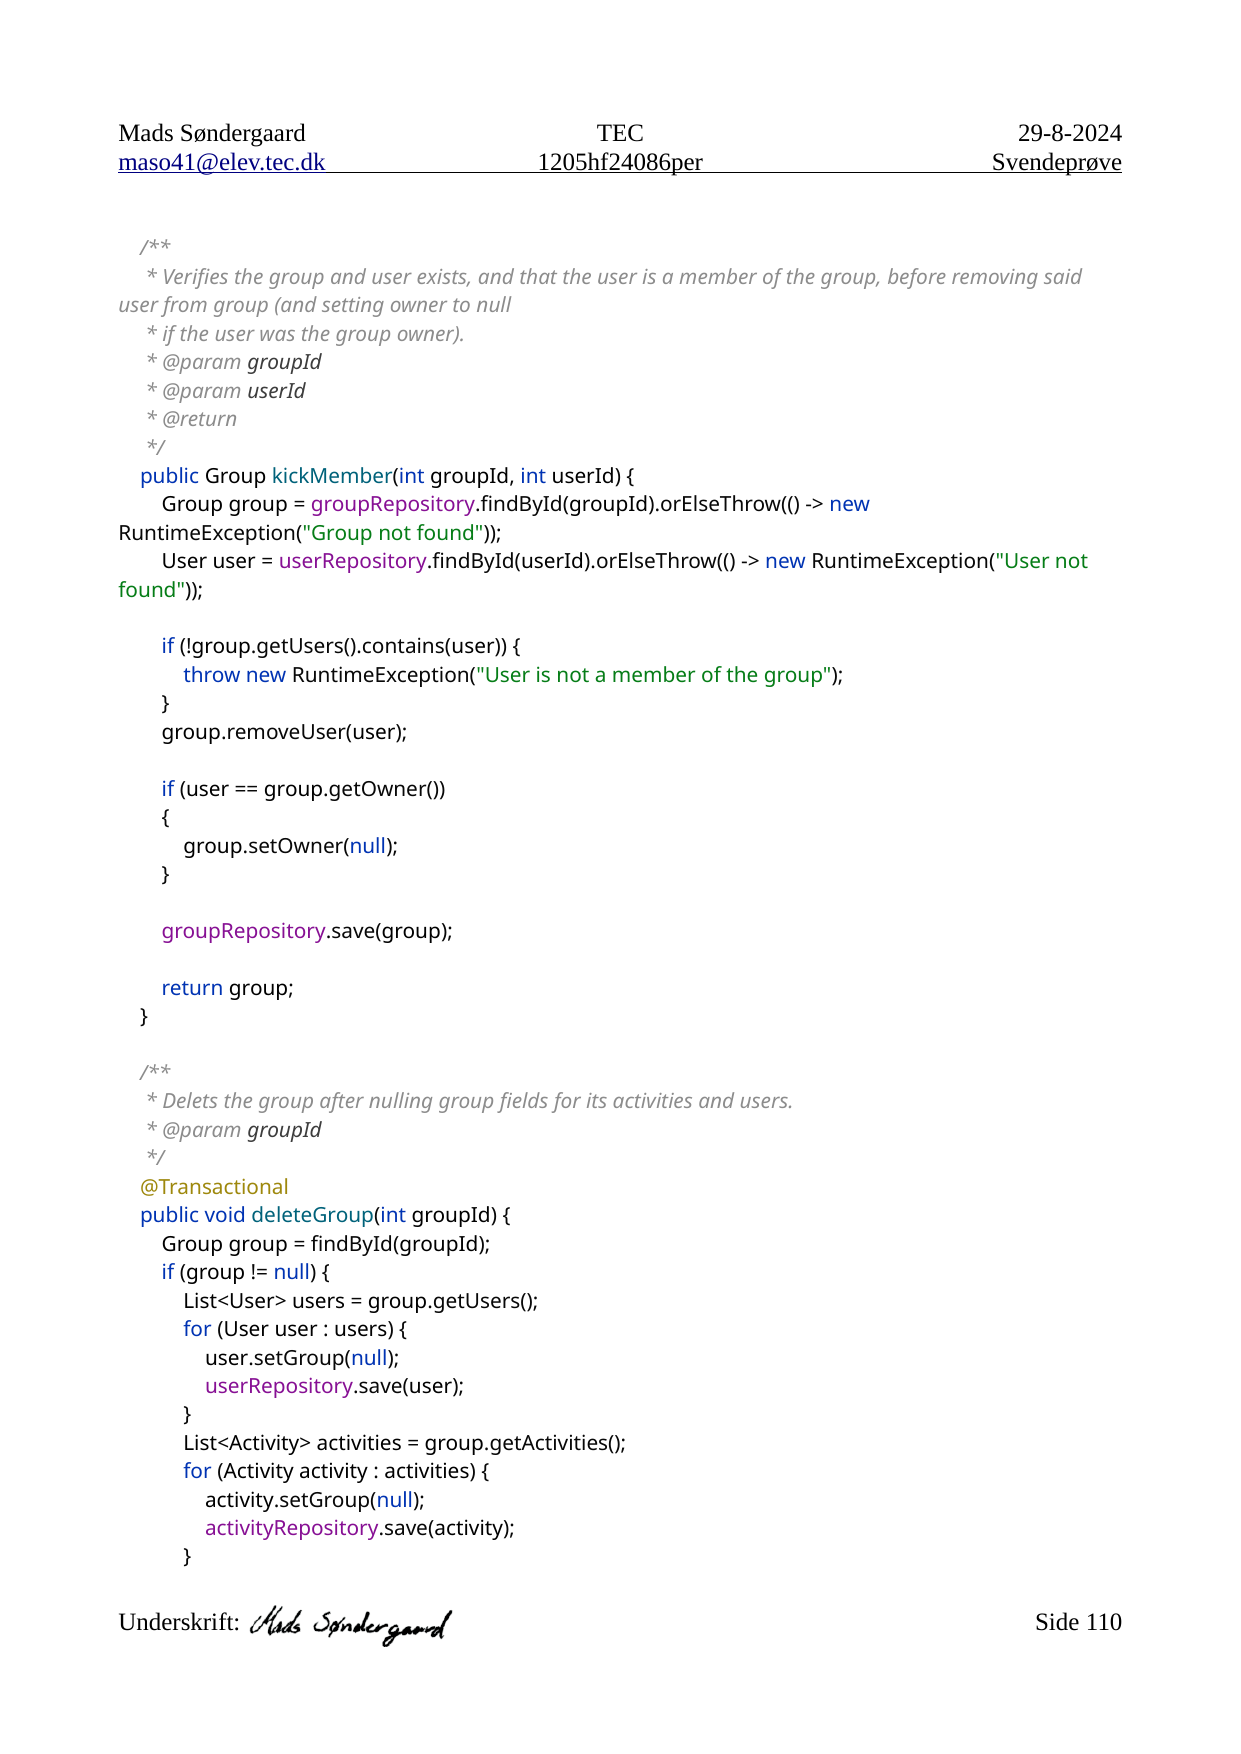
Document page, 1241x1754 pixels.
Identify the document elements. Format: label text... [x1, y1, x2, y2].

picture [244, 1600, 458, 1647]
text /** * Verifies the group and user exists, and that the user is a member of the group, before removing said user from group (and setting owner to null * if the user was the group owner). * @param groupId * @param userId * @return */ public Group kickMember(int groupId, int userId) { Group group = groupRepository.findById(groupId).orElseThrow(() -> new RuntimeException("Group not found")); User user = userRepository.findById(userId).orElseThrow(() -> new RuntimeException("User not found")); if (!group.getUsers().contains(user)) { throw new RuntimeException("User is not a member of the group"); } group.removeUser(user); if (user == group.getOwner()) { group.setOwner(null); } groupRepository.save(group); return group; } /** * Delets the group after nulling group fields for its activities and users. * @param groupId */ @Transactional public void deleteGroup(int groupId) { Group group = findById(groupId); if (group != null) { List<User> users = group.getUsers(); for (User user : users) { user.setGroup(null); userRepository.save(user); } List<Activity> activities = group.getActivities(); for (Activity activity : activities) { activity.setGroup(null); activityRepository.save(activity); } [118, 205, 1122, 1570]
